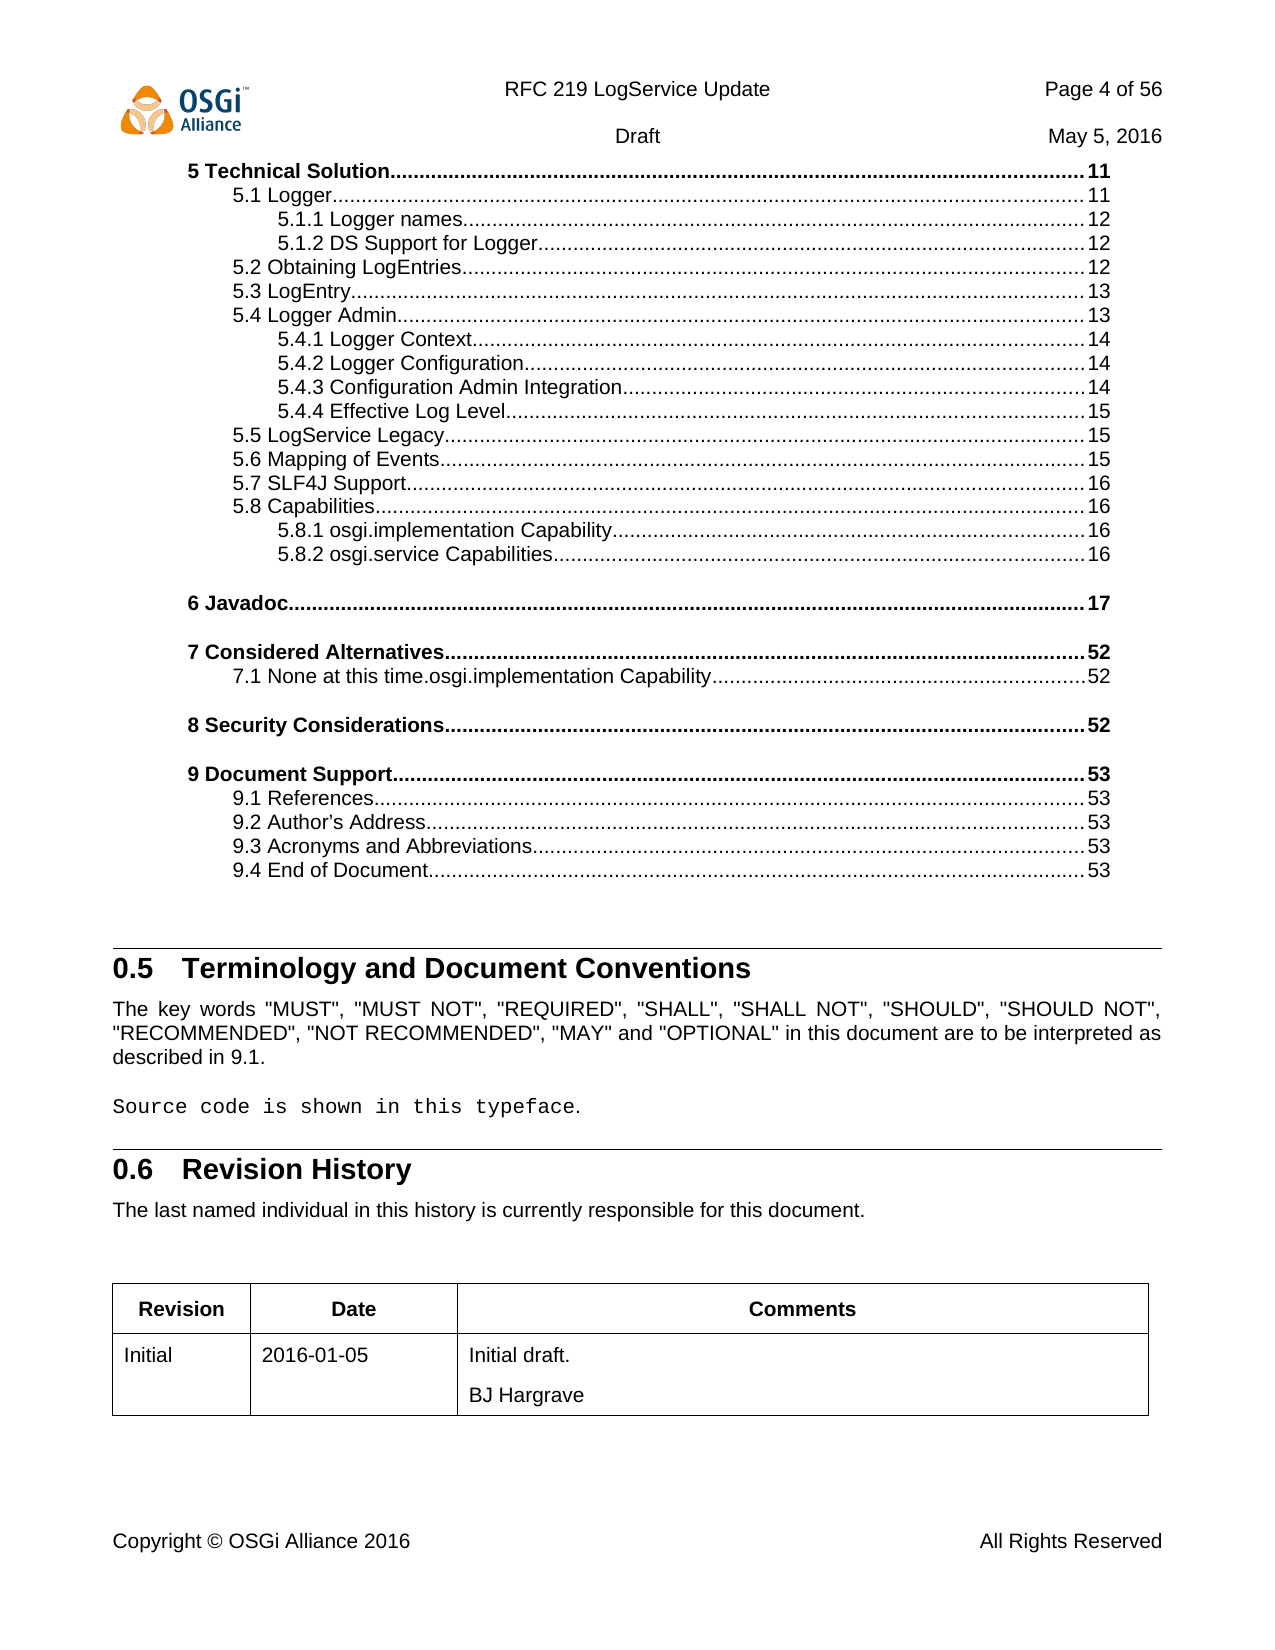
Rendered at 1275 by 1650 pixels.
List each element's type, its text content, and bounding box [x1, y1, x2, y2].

text 9.2 Author’s Address 53 [232, 810, 1162, 834]
text 7 Considered Alternatives 52 [187, 640, 1162, 664]
text The last named individual in this history is currently responsible for this document. [112, 1198, 1162, 1222]
text 5.4.4 Effective Log Level 15 [277, 398, 1162, 422]
text 5 Technical Solution 11 [187, 159, 1162, 183]
text 9.3 Acronyms and Abbreviations 53 [232, 834, 1162, 858]
text The key words "MUST", "MUST NOT", "REQUIRED", "SHALL", "SHALL NOT", "SHOULD", "SHOULD NOT", "RECOMMENDED", "NOT RECOMMENDED", "MAY" and "OPTIONAL" in this document are to be interpreted as described in 1. [112, 997, 1162, 1068]
text 5.1.2 DS Support for Logger 12 [277, 231, 1162, 255]
text 5.3 LogEntry 13 [232, 279, 1162, 303]
table_cell Initial [113, 1334, 250, 1415]
text 5.4 Logger Admin 13 [232, 303, 1162, 327]
text 5.7 SLF4J Support 16 [232, 470, 1162, 494]
text 9.1 References 53 [232, 786, 1162, 810]
text 9 Document Support 53 [187, 762, 1162, 786]
text 5.2 Obtaining LogEntries 12 [232, 255, 1162, 279]
text 8 Security Considerations 52 [187, 713, 1162, 737]
text 5.1 Logger 11 [232, 183, 1162, 207]
text 5.8 Capabilities 16 [232, 494, 1162, 518]
text 5.8.2 osgi.service Capabilities 16 [277, 542, 1162, 566]
table_header Revision [113, 1284, 250, 1333]
text 5.4.3 Configuration Admin Integration 14 [277, 374, 1162, 398]
text 5.6 Mapping of Events 15 [232, 446, 1162, 470]
text 5.4.1 Logger Context 14 [277, 327, 1162, 351]
text 9.4 End of Document 53 [232, 858, 1162, 882]
table_header Date [251, 1284, 457, 1333]
table_header Comments [458, 1284, 1148, 1333]
subtitle Revision History [112, 1150, 1162, 1185]
picture [113, 78, 257, 142]
table_cell 2016-01-05 [251, 1334, 457, 1415]
text 5.5 LogService Legacy 15 [232, 422, 1162, 446]
text 6 Javadoc 17 [187, 591, 1162, 615]
text 5.8.1 osgi.implementation Capability 16 [277, 518, 1162, 542]
text Source code is shown in this typeface. [112, 1093, 1162, 1119]
text 7.1 None at this time.osgi.implementation Capability 52 [232, 664, 1162, 688]
subtitle Terminology and Document Conventions [112, 949, 1162, 984]
text 5.1.1 Logger names 12 [277, 207, 1162, 231]
text 5.4.2 Logger Configuration 14 [277, 351, 1162, 374]
table_cell Initial draft. BJ Hargrave [458, 1334, 1148, 1415]
